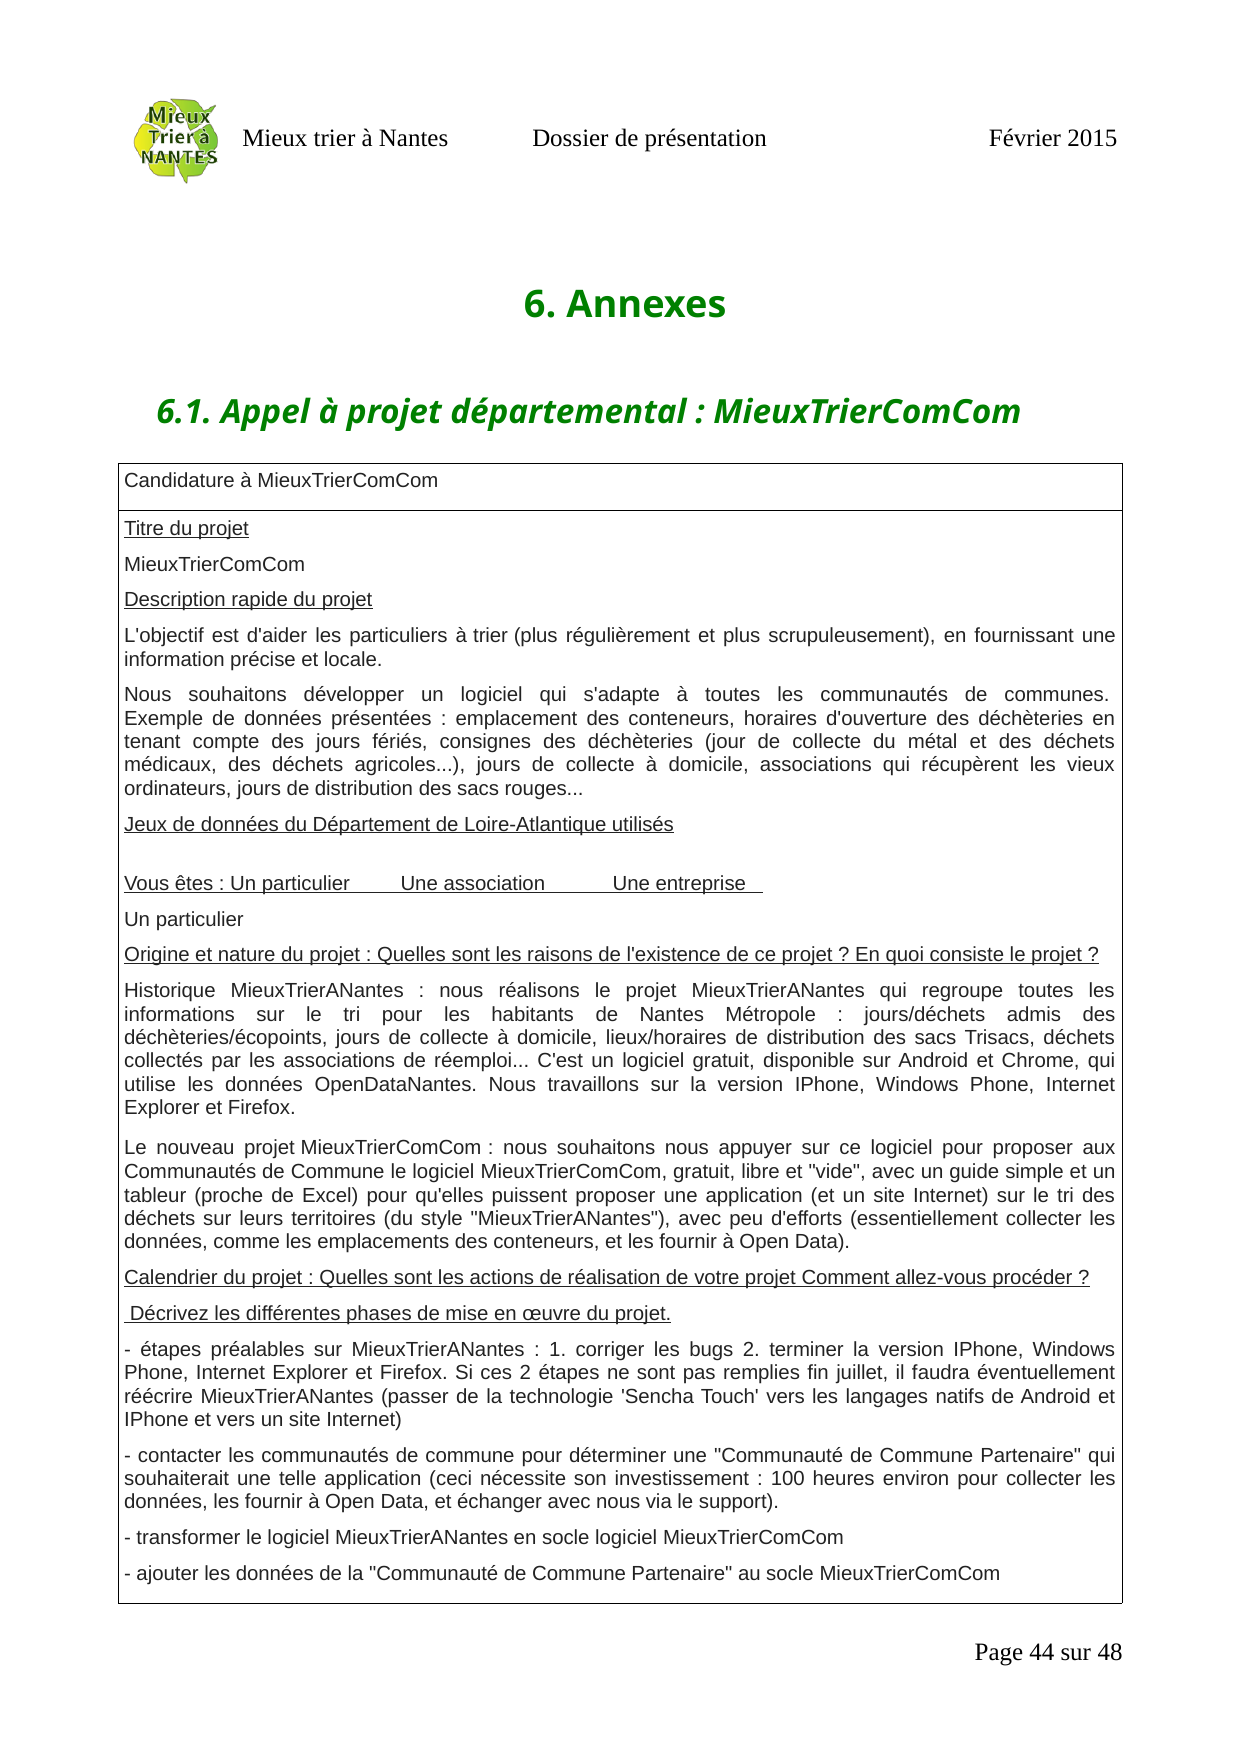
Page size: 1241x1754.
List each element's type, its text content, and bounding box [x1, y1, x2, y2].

subtitle Appel à projet départemental : MieuxTrierComCom [148, 388, 1122, 433]
subtitle Annexes [118, 277, 1122, 329]
picture [131, 95, 221, 185]
table_cell Titre du projet MieuxTrierComCom Description rapide du projet L'objectif est d'aider les particuliers à trier (plus régulièrement et plus scrupuleusement), en fournissant une information précise et locale. Nous souhaitons développer un logiciel qui s'adapte à toutes les communautés de communes. Exemple de données présentées : emplacement des conteneurs, horaires d'ouverture des déchèteries en tenant compte des jours fériés, consignes des déchèteries (jour de collecte du métal et des déchets médicaux, des déchets agricoles...), jours de collecte à domicile, associations qui récupèrent les vieux ordinateurs, jours de distribution des sacs rouges... Jeux de données du Département de Loire-Atlantique utilisés Vous êtes : Un particulier Une association Une entreprise Un particulier Origine et nature du projet : Quelles sont les raisons de l'existence de ce projet ? En quoi consiste le projet ? Historique MieuxTrierANantes : nous réalisons le projet MieuxTrierANantes qui regroupe toutes les informations sur le tri pour les habitants de Nantes Métropole : jours/déchets admis des déchèteries/écopoints, jours de collecte à domicile, lieux/horaires de distribution des sacs Trisacs, déchets collectés par les associations de réemploi... C'est un logiciel gratuit, disponible sur Android et Chrome, qui utilise les données OpenDataNantes. Nous travaillons sur la version IPhone, Windows Phone, Internet Explorer et Firefox. Le nouveau projet MieuxTrierComCom : nous souhaitons nous appuyer sur ce logiciel pour proposer aux Communautés de Commune le logiciel MieuxTrierComCom, gratuit, libre et "vide", avec un guide simple et un tableur (proche de Excel) pour qu'elles puissent proposer une application (et un site Internet) sur le tri des déchets sur leurs territoires (du style "MieuxTrierANantes"), avec peu d'efforts (essentiellement collecter les données, comme les emplacements des conteneurs, et les fournir à Open Data). Calendrier du projet : Quelles sont les actions de réalisation de votre projet Comment allez-vous procéder ? Décrivez les différentes phases de mise en œuvre du projet. - étapes préalables sur MieuxTrierANantes : 1. corriger les bugs 2. terminer la version IPhone, Windows Phone, Internet Explorer et Firefox. Si ces 2 étapes ne sont pas remplies fin juillet, il faudra éventuellement réécrire MieuxTrierANantes (passer de la technologie 'Sencha Touch' vers les langages natifs de Android et IPhone et vers un site Internet) - contacter les communautés de commune pour déterminer une "Communauté de Commune Partenaire" qui souhaiterait une telle application (ceci nécessite son investissement : 100 heures environ pour collecter les données, les fournir à Open Data, et échanger avec nous via le support). - transformer le logiciel MieuxTrierANantes en socle logiciel MieuxTrierComCom - ajouter les données de la "Communauté de Commune Partenaire" au socle MieuxTrierComCom [119, 511, 1122, 1603]
table_header Candidature à MieuxTrierComCom [119, 464, 1122, 510]
